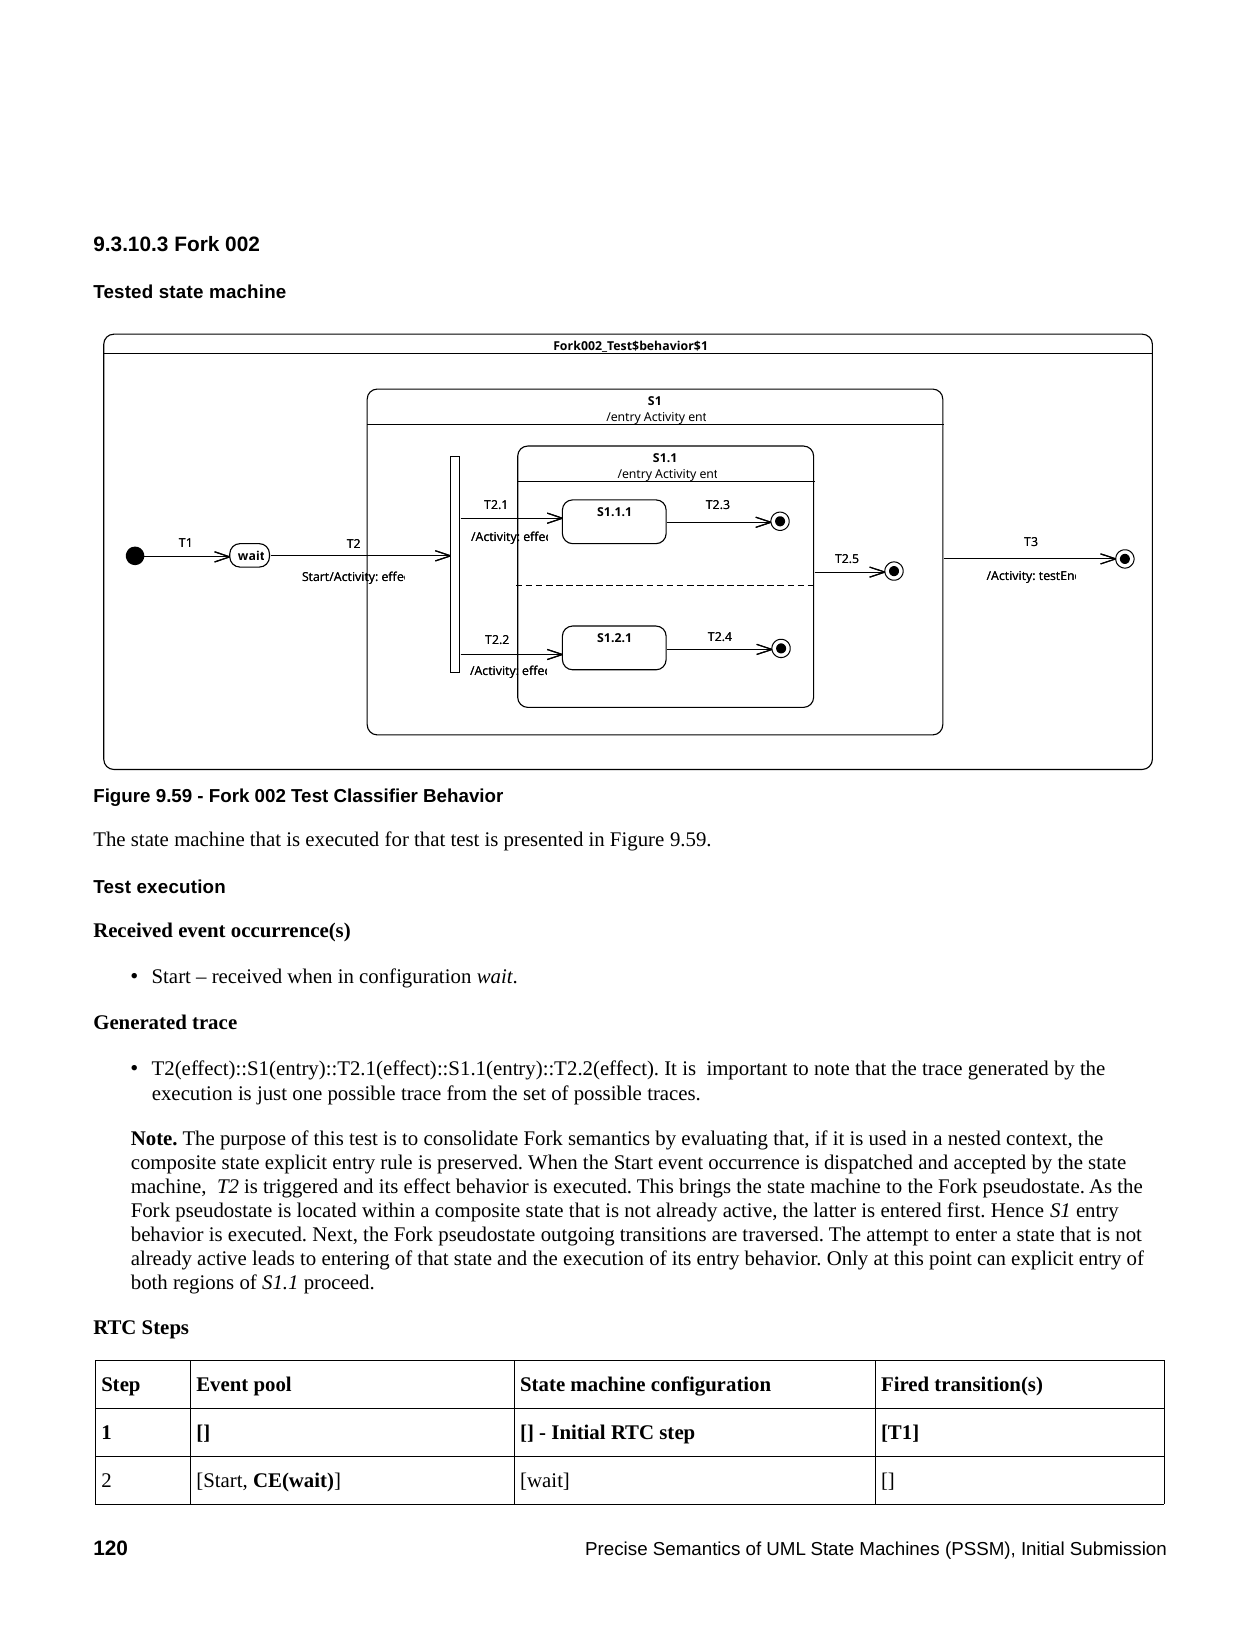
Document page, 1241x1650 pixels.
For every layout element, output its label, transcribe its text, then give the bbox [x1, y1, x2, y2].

text RTC Steps [93, 1315, 1164, 1339]
list Start – received when in configuration wait. [131, 963, 1164, 988]
table_header State machine configuration [515, 1361, 875, 1408]
table_cell [] [876, 1457, 1164, 1503]
table_header Event pool [191, 1361, 514, 1408]
table_cell [T1] [876, 1409, 1164, 1456]
list T2(effect)::S1(entry)::T2.1(effect)::S1.1(entry)::T2.2(effect). It is important to note that the trace generated by the execution is just one possible trace from the set of possible traces. [131, 1055, 1164, 1105]
text [93, 311, 1164, 323]
text Generated trace [93, 1009, 1164, 1034]
text Received event occurrence(s) [93, 918, 1164, 942]
table_cell 1 [96, 1409, 190, 1456]
subtitle Fork 002 [93, 231, 1164, 256]
text Figure 9.59 - Fork 002 Test Classifier Behavior [93, 323, 1164, 806]
text The state machine that is executed for that test is presented in Figure 9.59. [93, 806, 1164, 851]
table_header Step [96, 1361, 190, 1408]
subtitle Test execution [93, 876, 1164, 897]
table_cell [] [191, 1409, 514, 1456]
table_cell [wait] [515, 1457, 875, 1503]
subtitle Tested state machine [93, 281, 1164, 303]
text Note. The purpose of this test is to consolidate Fork semantics by evaluating that, if it is used in a nested context, the composite state explicit entry rule is preserved. When the Start event occurrence is dispatched and accepted by the state machine, T2 is triggered and its effect behavior is executed. This brings the state machine to the Fork pseudostate. As the Fork pseudostate is located within a composite state that is not already active, the latter is entered first. Hence S1 entry behavior is executed. Next, the Fork pseudostate outgoing transitions are traversed. The attempt to enter a state that is not already active leads to entering of that state and the execution of its entry behavior. Only at this point can explicit entry of both regions of S1.1 proceed. [131, 1126, 1164, 1294]
table_cell [Start, CE(wait)] [191, 1457, 514, 1503]
table_cell [] - Initial RTC step [515, 1409, 875, 1456]
table_cell 2 [96, 1457, 190, 1503]
table_header Fired transition(s) [876, 1361, 1164, 1408]
